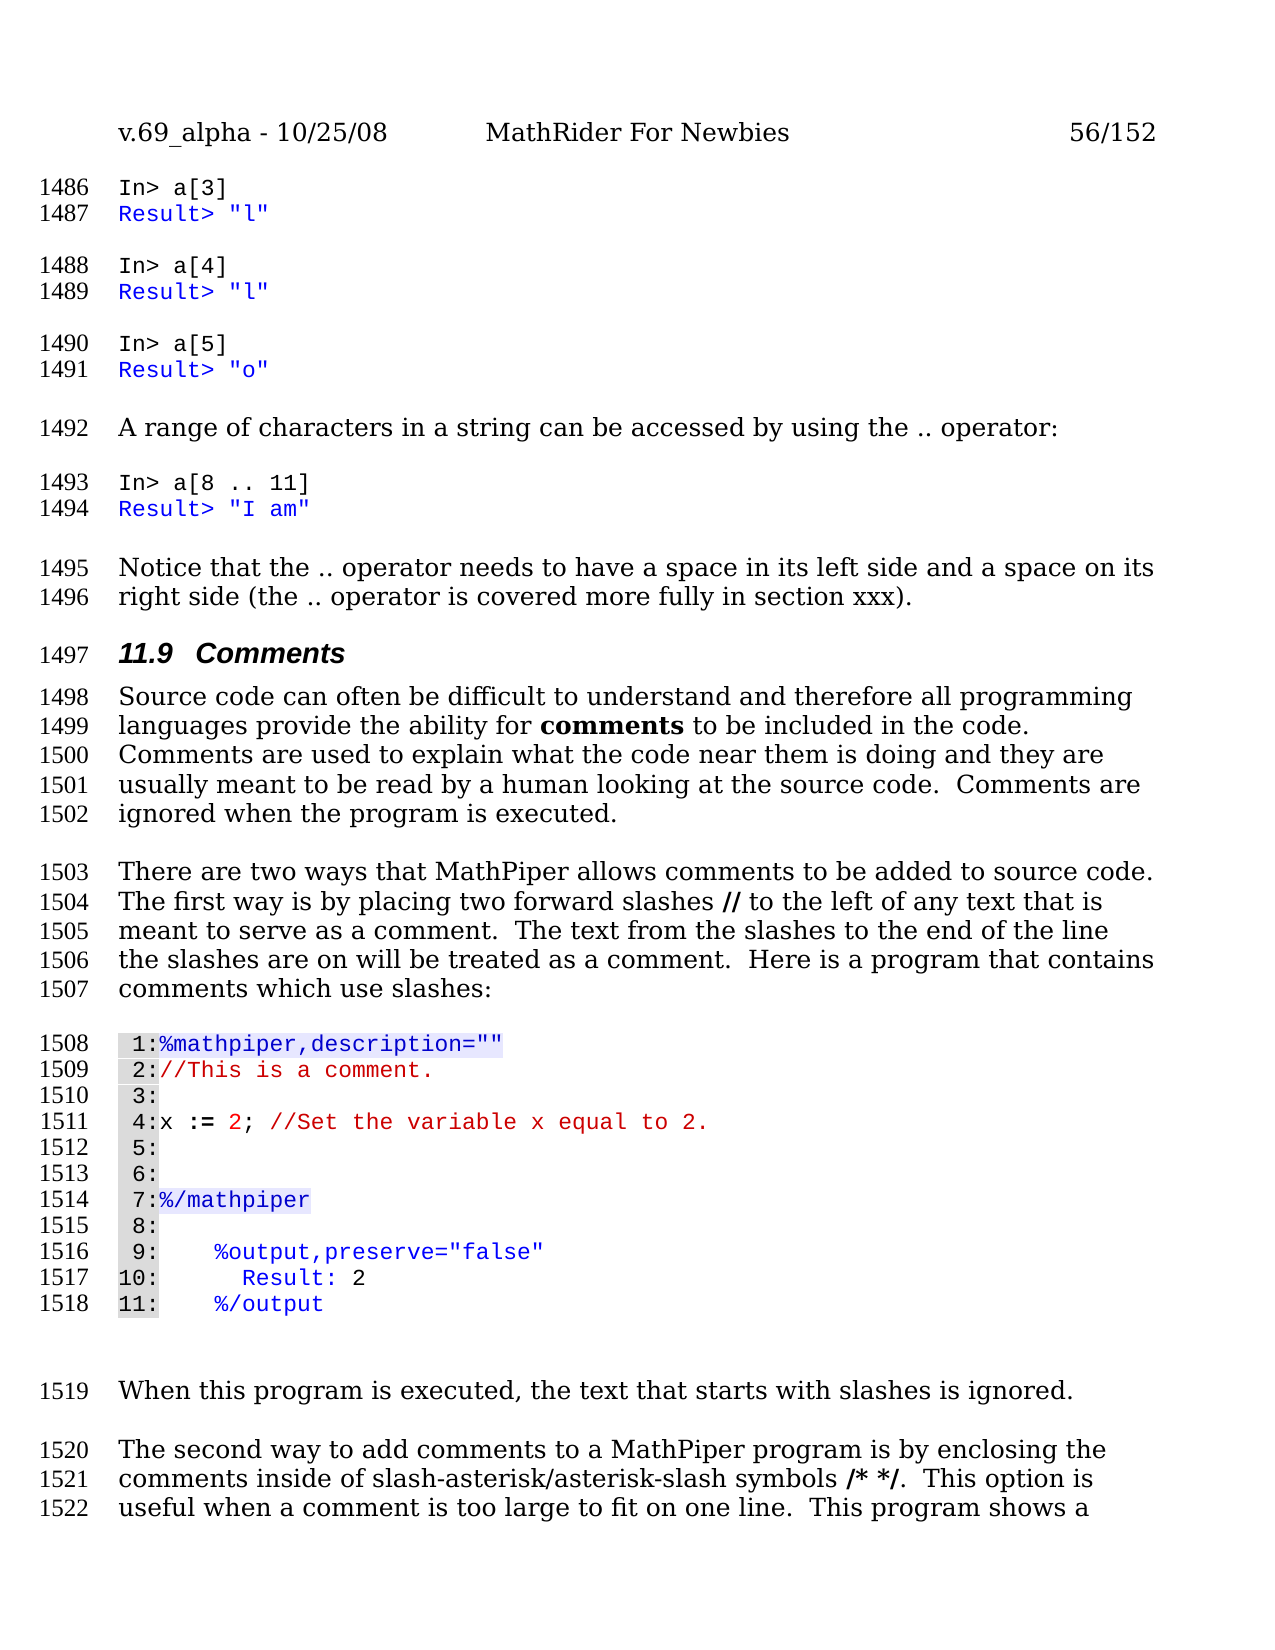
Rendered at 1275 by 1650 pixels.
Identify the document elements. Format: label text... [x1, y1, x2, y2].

text Result> "l" [118, 281, 1157, 306]
text 1:%mathpiper,description="" [118, 1033, 1157, 1058]
text Source code can often be difficult to understand and therefore all programming languages provide the ability for comments to be included in the code. Comments are used to explain what the code near them is doing and they are usually meant to be read by a human looking at the source code. Comments are ignored when the program is executed. [118, 682, 1157, 828]
text In> a[4] [118, 254, 1157, 281]
text In> a[8 .. 11] [118, 472, 1157, 498]
text 4:x := 2; //Set the variable x equal to 2. [118, 1110, 1157, 1136]
text 9: %output,preserve="false" [118, 1240, 1157, 1266]
text 6: [118, 1162, 1157, 1188]
text There are two ways that MathPiper allows comments to be added to source code. The first way is by placing two forward slashes // to the left of any text that is meant to serve as a comment. The text from the slashes to the end of the line the slashes are on will be treated as a comment. Here is a program that contains comments which use slashes: [118, 857, 1157, 1003]
text 10: Result: 2 [118, 1266, 1157, 1292]
text In> a[3] [118, 177, 1157, 203]
subtitle Comments [118, 636, 1157, 670]
text Result> "o" [118, 358, 1157, 384]
text In> a[5] [118, 332, 1157, 358]
text Result> "l" [118, 203, 1157, 229]
text Result> "I am" [118, 498, 1157, 524]
text A range of characters in a string can be accessed by using the .. operator: [118, 413, 1157, 443]
text 5: [118, 1136, 1157, 1162]
text 2://This is a comment. [118, 1058, 1157, 1084]
text When this program is executed, the text that starts with slashes is ignored. [118, 1377, 1157, 1406]
text 11: %/output [118, 1292, 1157, 1318]
text 8: [118, 1214, 1157, 1240]
text 3: [118, 1084, 1157, 1110]
text 7:%/mathpiper [118, 1188, 1157, 1214]
text Notice that the .. operator needs to have a space in its left side and a space on its right side (the .. operator is covered more fully in section xxx). [118, 553, 1157, 611]
text The second way to add comments to a MathPiper program is by enclosing the comments inside of slash-asterisk/asterisk-slash symbols /* */. This option is useful when a comment is too large to fit on one line. This program shows a [118, 1435, 1157, 1523]
